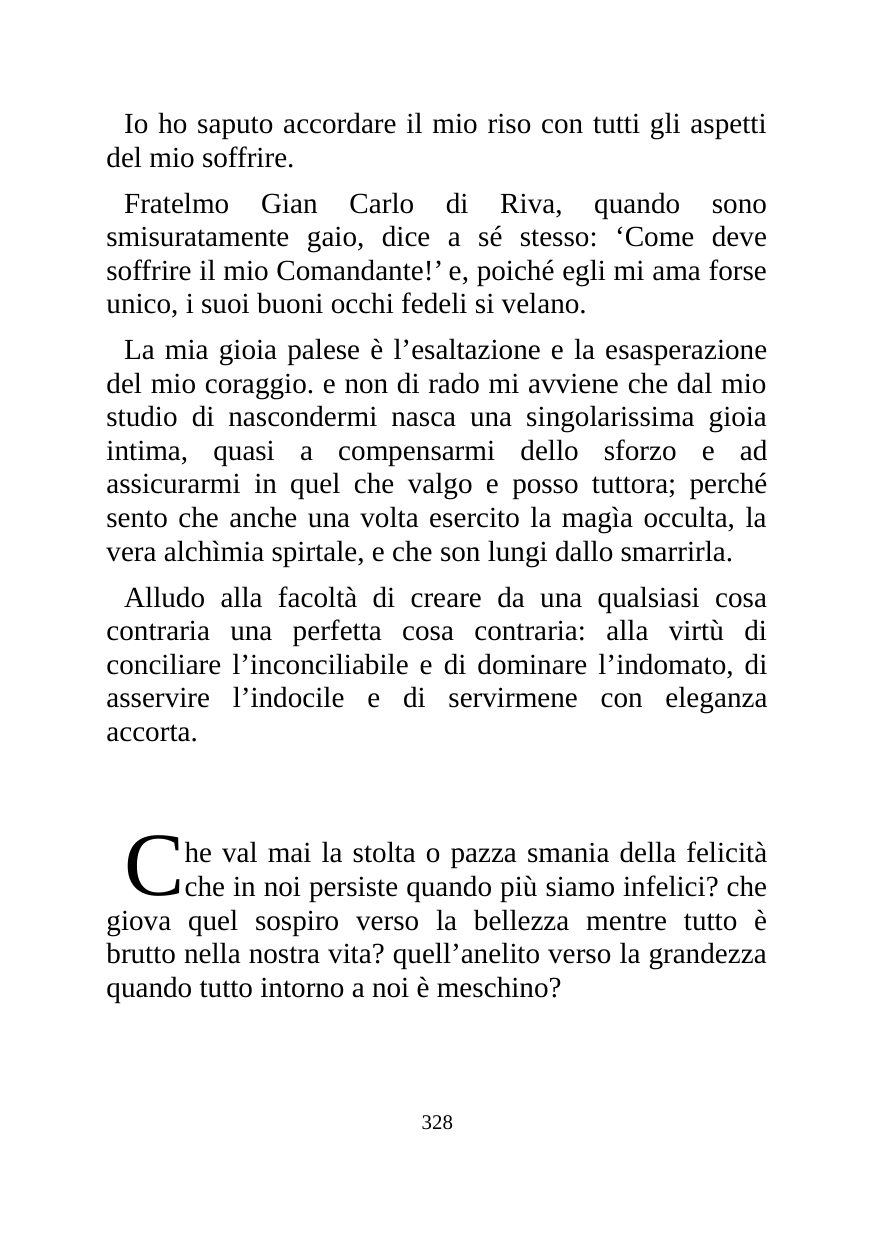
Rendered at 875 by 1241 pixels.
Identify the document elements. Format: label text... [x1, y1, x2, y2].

text Alludo alla facoltà di creare da una qualsiasi cosa contraria una perfetta cosa contraria: alla virtù di conciliare l’inconciliabile e di dominare l’indomato, di asservire l’indocile e di servirmene con eleganza accorta. [106, 580, 768, 747]
text Fratelmo Gian Carlo di Riva, quando sono smisuratamente gaio, dice a sé stesso: ‘Come deve soffrire il mio Comandante!’ e, poiché egli mi ama forse unico, i suoi buoni occhi fedeli si velano. [106, 186, 768, 320]
text Io ho saputo accordare il mio riso con tutti gli aspetti del mio soffrire. [106, 106, 768, 173]
text La mia gioia palese è l’esaltazione e la esasperazione del mio coraggio. e non di rado mi avviene che dal mio studio di nascondermi nasca una singolarissima gioia intima, quasi a compensarmi dello sforzo e ad assicurarmi in quel che valgo e posso tuttora; perché sento che anche una volta esercito la magìa occulta, la vera alchìmia spirtale, e che son lungi dallo smarrirla. [106, 332, 768, 567]
text Che val mai la stolta o pazza smania della felicità che in noi persiste quando più siamo infelici? che giova quel sospiro verso la bellezza mentre tutto è brutto nella nostra vita? quell’anelito verso la grandezza quando tutto intorno a noi è meschino? [106, 836, 768, 1003]
